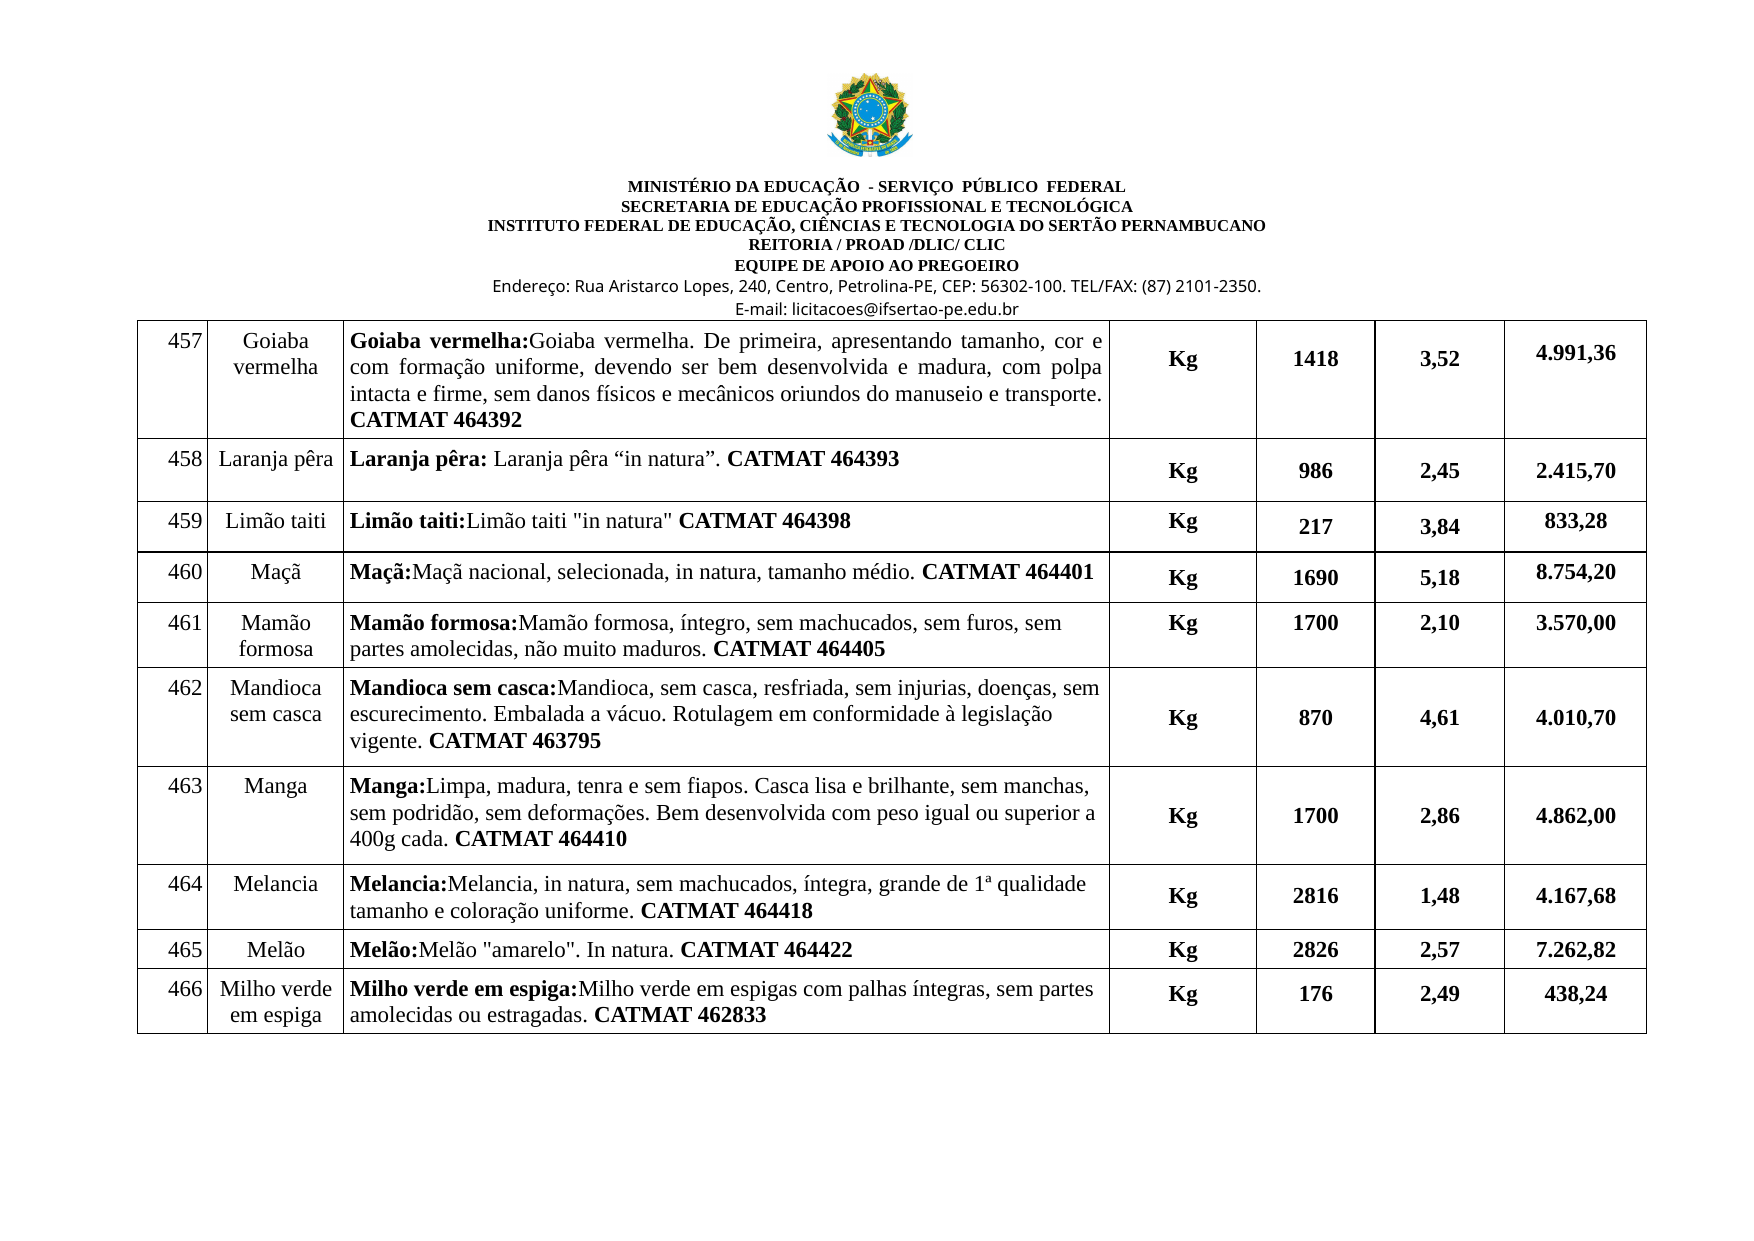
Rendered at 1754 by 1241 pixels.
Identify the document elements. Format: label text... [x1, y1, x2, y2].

table_cell Mamão formosa [208, 603, 343, 667]
table_cell 1,48 [1376, 865, 1504, 929]
picture [827, 73, 913, 157]
table_cell Melão [208, 930, 343, 968]
table_cell 4.862,00 [1505, 767, 1646, 864]
table_cell 8.754,20 [1505, 553, 1646, 602]
table_cell 2,86 [1376, 767, 1504, 864]
table_cell 3,52 [1376, 321, 1504, 438]
table_cell 2,10 [1376, 603, 1504, 667]
table_cell Kg [1110, 321, 1256, 438]
table_cell 4.991,36 [1505, 321, 1646, 438]
table_cell 459 [138, 502, 207, 551]
table_cell 1700 [1257, 603, 1374, 667]
table_cell Milho verde em espiga:Milho verde em espigas com palhas íntegras, sem partes amolecidas ou estragadas. CATMAT 462833 [344, 969, 1109, 1033]
table_cell 3,84 [1376, 502, 1504, 551]
table_cell Manga [208, 767, 343, 864]
table_cell 2.415,70 [1505, 439, 1646, 501]
table_cell Kg [1110, 969, 1256, 1033]
table_cell 462 [138, 668, 207, 766]
table_cell 458 [138, 439, 207, 501]
table_cell 870 [1257, 668, 1374, 766]
table_cell Limão taiti:Limão taiti "in natura" CATMAT 464398 [344, 502, 1109, 551]
table_cell Kg [1110, 439, 1256, 501]
table_cell Melão:Melão "amarelo". In natura. CATMAT 464422 [344, 930, 1109, 968]
table_cell 1700 [1257, 767, 1374, 864]
table_cell Maçã:Maçã nacional, selecionada, in natura, tamanho médio. CATMAT 464401 [344, 553, 1109, 602]
table_cell Mandioca sem casca [208, 668, 343, 766]
table_cell Manga:Limpa, madura, tenra e sem fiapos. Casca lisa e brilhante, sem manchas, sem podridão, sem deformações. Bem desenvolvida com peso igual ou superior a 400g cada. CATMAT 464410 [344, 767, 1109, 864]
table_cell 176 [1257, 969, 1374, 1033]
table_cell Laranja pêra [208, 439, 343, 501]
table_cell Milho verde em espiga [208, 969, 343, 1033]
table_cell 2826 [1257, 930, 1374, 968]
table_cell 438,24 [1505, 969, 1646, 1033]
table_cell 4.010,70 [1505, 668, 1646, 766]
table_cell 464 [138, 865, 207, 929]
table_cell Kg [1110, 553, 1256, 602]
table_cell Maçã [208, 553, 343, 602]
table_cell 1690 [1257, 553, 1374, 602]
table_cell 3.570,00 [1505, 603, 1646, 667]
table_cell 465 [138, 930, 207, 968]
table_cell Melancia:Melancia, in natura, sem machucados, íntegra, grande de 1ª qualidade tamanho e coloração uniforme. CATMAT 464418 [344, 865, 1109, 929]
table_cell 457 [138, 321, 207, 438]
table_cell 466 [138, 969, 207, 1033]
table_cell Laranja pêra: Laranja pêra “in natura”. CATMAT 464393 [344, 439, 1109, 501]
table_cell Goiaba vermelha:Goiaba vermelha. De primeira, apresentando tamanho, cor e com formação uniforme, devendo ser bem desenvolvida e madura, com polpa intacta e firme, sem danos físicos e mecânicos oriundos do manuseio e transporte. CATMAT 464392 [344, 321, 1109, 438]
table_cell Mandioca sem casca:Mandioca, sem casca, resfriada, sem injurias, doenças, sem escurecimento. Embalada a vácuo. Rotulagem em conformidade à legislação vigente. CATMAT 463795 [344, 668, 1109, 766]
table_cell 5,18 [1376, 553, 1504, 602]
table_cell Melancia [208, 865, 343, 929]
table_cell 2816 [1257, 865, 1374, 929]
table_cell 460 [138, 553, 207, 602]
table_cell Goiaba vermelha [208, 321, 343, 438]
table_cell 833,28 [1505, 502, 1646, 551]
table_cell 1418 [1257, 321, 1374, 438]
table_cell 217 [1257, 502, 1374, 551]
table_cell Kg [1110, 603, 1256, 667]
table_cell Mamão formosa:Mamão formosa, íntegro, sem machucados, sem furos, sem partes amolecidas, não muito maduros. CATMAT 464405 [344, 603, 1109, 667]
table_cell 2,49 [1376, 969, 1504, 1033]
table_cell Kg [1110, 767, 1256, 864]
table_cell 2,45 [1376, 439, 1504, 501]
table_cell 2,57 [1376, 930, 1504, 968]
table_cell Limão taiti [208, 502, 343, 551]
table_cell Kg [1110, 930, 1256, 968]
table_cell 463 [138, 767, 207, 864]
table_cell Kg [1110, 668, 1256, 766]
table_cell Kg [1110, 865, 1256, 929]
table_cell 7.262,82 [1505, 930, 1646, 968]
table_cell Kg [1110, 502, 1256, 551]
table_cell 4,61 [1376, 668, 1504, 766]
table_cell 986 [1257, 439, 1374, 501]
table_cell 461 [138, 603, 207, 667]
table_cell 4.167,68 [1505, 865, 1646, 929]
